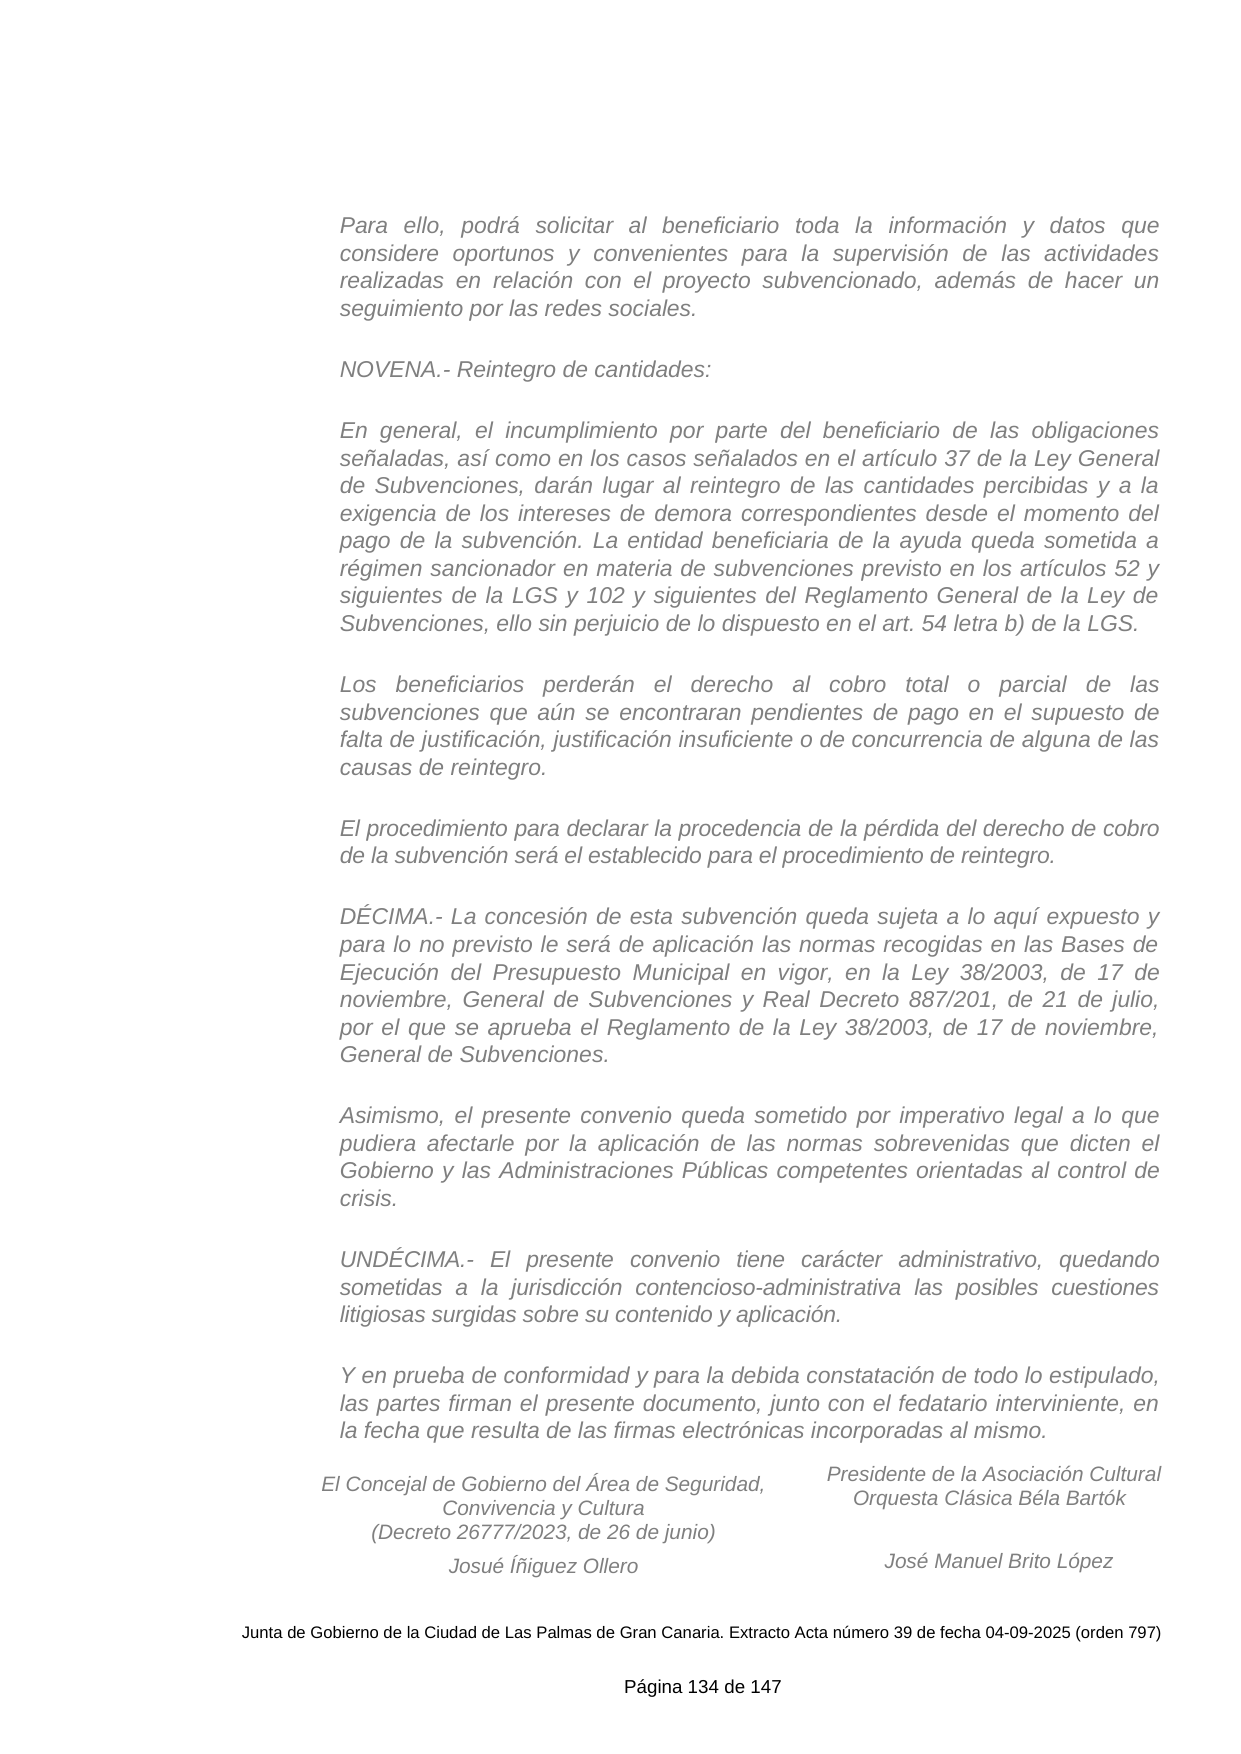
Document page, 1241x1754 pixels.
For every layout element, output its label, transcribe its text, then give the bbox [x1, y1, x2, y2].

text Asimismo, el presente convenio queda sometido por imperativo legal a lo que pudiera afectarle por la aplicación de las normas sobrevenidas que dicten el Gobierno y las Administraciones Públicas competentes orientadas al control de crisis. [339, 1102, 1162, 1211]
text NOVENA.- Reintegro de cantidades: [339, 356, 1162, 382]
text En general, el incumplimiento por parte del beneficiario de las obligaciones señaladas, así como en los casos señalados en el artículo 37 de la Ley General de Subvenciones, darán lugar al reintegro de las cantidades percibidas y a la exigencia de los intereses de demora correspondientes desde el momento del pago de la subvención. La entidad beneficiaria de la ayuda queda sometida a régimen sancionador en materia de subvenciones previsto en los artículos 52 y siguientes de la LGS y 102 y siguientes del Reglamento General de la Ley de Subvenciones, ello sin perjuicio de lo dispuesto en el art. 54 letra b) de la LGS. [339, 417, 1162, 636]
text UNDÉCIMA.- El presente convenio tiene carácter administrativo, quedando sometidas a la jurisdicción contencioso-administrativa las posibles cuestiones litigiosas surgidas sobre su contenido y aplicación. [339, 1246, 1162, 1328]
text Los beneficiarios perderán el derecho al cobro total o parcial de las subvenciones que aún se encontraran pendientes de pago en el supuesto de falta de justificación, justificación insuficiente o de concurrencia de alguna de las causas de reintegro. [339, 671, 1162, 780]
text DÉCIMA.- La concesión de esta subvención queda sujeta a lo aquí expuesto y para lo no previsto le será de aplicación las normas recogidas en las Bases de Ejecución del Presupuesto Municipal en vigor, en la Ley 38/2003, de 17 de noviembre, General de Subvenciones y Real Decreto 887/201, de 21 de julio, por el que se aprueba el Reglamento de la Ley 38/2003, de 17 de noviembre, General de Subvenciones. [339, 903, 1162, 1068]
table_header El Concejal de Gobierno del Área de Seguridad, Convivencia y Cultura (Decreto 26777/2023, de 26 de junio) Josué Íñiguez Ollero [281, 1462, 813, 1605]
text Y en prueba de conformidad y para la debida constatación de todo lo estipulado, las partes firman el presente documento, junto con el fedatario interviniente, en la fecha que resulta de las firmas electrónicas incorporadas al mismo. [339, 1362, 1162, 1444]
text Para ello, podrá solicitar al beneficiario toda la información y datos que considere oportunos y convenientes para la supervisión de las actividades realizadas en relación con el proyecto subvencionado, además de hacer un seguimiento por las redes sociales. [339, 212, 1162, 321]
text El procedimiento para declarar la procedencia de la pérdida del derecho de cobro de la subvención será el establecido para el procedimiento de reintegro. [339, 815, 1162, 869]
table_header Presidente de la Asociación Cultural Orquesta Clásica Béla Bartók José Manuel Brito López [813, 1462, 1240, 1605]
